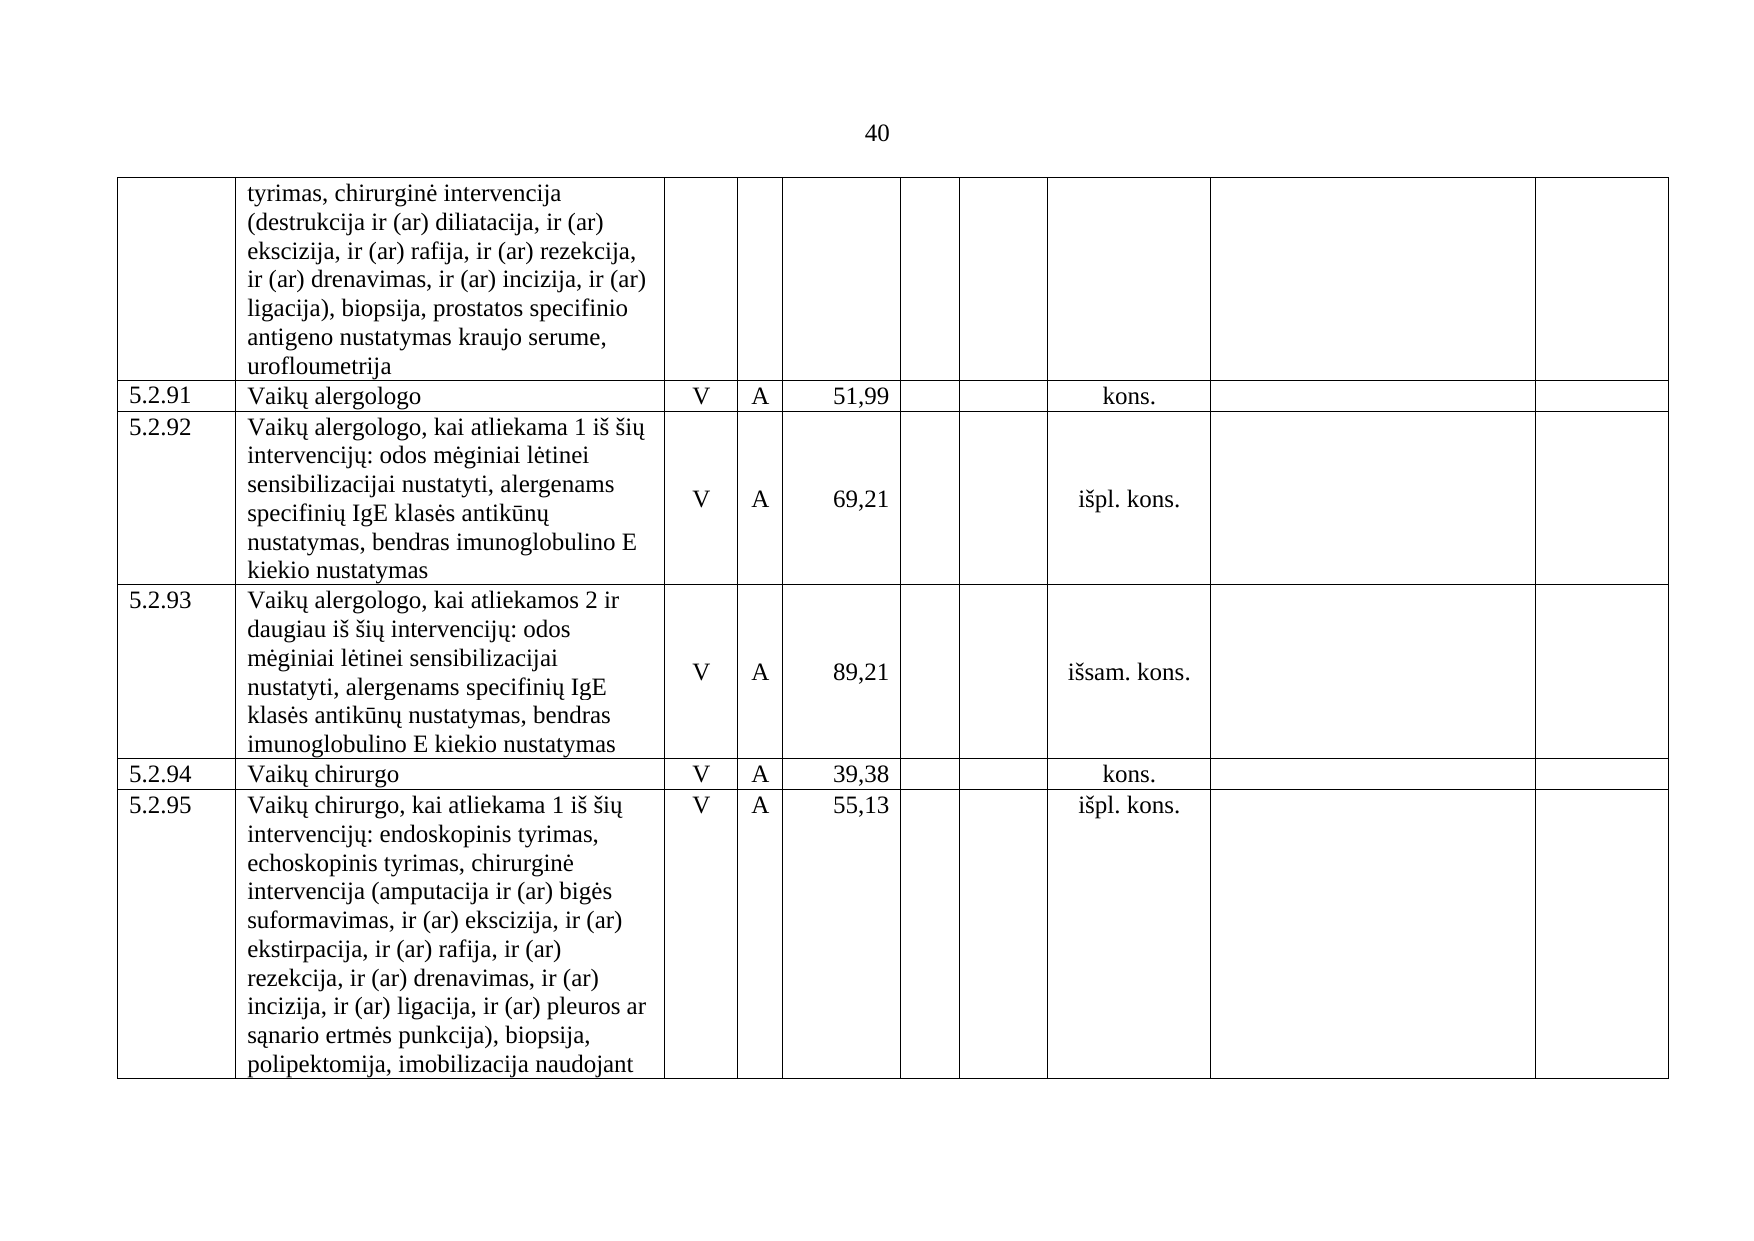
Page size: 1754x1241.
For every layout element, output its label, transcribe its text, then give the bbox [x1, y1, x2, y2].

table_cell V [665, 381, 737, 411]
table_cell A [738, 790, 782, 1078]
table_cell 5.2.93 [118, 585, 235, 758]
table_cell [665, 178, 737, 379]
table_cell [960, 178, 1047, 379]
table_cell išsam. kons. [1048, 585, 1210, 758]
table_cell 39,38 [783, 759, 900, 789]
table_cell tyrimas, chirurginė intervencija (destrukcija ir (ar) diliatacija, ir (ar) ekscizija, ir (ar) rafija, ir (ar) rezekcija, ir (ar) drenavimas, ir (ar) incizija, ir (ar) ligacija), biopsija, prostatos specifinio antigeno nustatymas kraujo serume, urofloumetrija [236, 178, 664, 379]
table_cell Vaikų chirurgo, kai atliekama 1 iš šių intervencijų: endoskopinis tyrimas, echoskopinis tyrimas, chirurginė intervencija (amputacija ir (ar) bigės suformavimas, ir (ar) ekscizija, ir (ar) ekstirpacija, ir (ar) rafija, ir (ar) rezekcija, ir (ar) drenavimas, ir (ar) incizija, ir (ar) ligacija, ir (ar) pleuros ar sąnario ertmės punkcija), biopsija, polipektomija, imobilizacija naudojant [236, 790, 664, 1078]
table_cell [738, 178, 782, 379]
table_cell V [665, 759, 737, 789]
table_cell A [738, 759, 782, 789]
table_cell [1536, 412, 1668, 584]
table_cell išpl. kons. [1048, 790, 1210, 1078]
table_cell [1536, 759, 1668, 789]
table_cell A [738, 585, 782, 758]
table_cell [960, 412, 1047, 584]
table_cell [960, 790, 1047, 1078]
table_cell [1536, 585, 1668, 758]
table_cell Vaikų chirurgo [236, 759, 664, 789]
table_cell 55,13 [783, 790, 900, 1078]
table_cell Vaikų alergologo [236, 381, 664, 411]
table_cell kons. [1048, 381, 1210, 411]
table_cell [1211, 178, 1535, 379]
table_cell [901, 585, 959, 758]
table_cell 5.2.91 [118, 381, 235, 411]
table_cell [1536, 381, 1668, 411]
table_cell išpl. kons. [1048, 412, 1210, 584]
table_cell kons. [1048, 759, 1210, 789]
table_cell [901, 178, 959, 379]
table_cell 5.2.95 [118, 790, 235, 1078]
table_cell [1211, 585, 1535, 758]
table_cell [901, 412, 959, 584]
table_cell [1048, 178, 1210, 379]
table_cell [118, 178, 235, 379]
table_cell [783, 178, 900, 379]
table_cell [960, 759, 1047, 789]
table_cell 5.2.92 [118, 412, 235, 584]
table_cell 51,99 [783, 381, 900, 411]
table_cell [901, 790, 959, 1078]
table_cell 69,21 [783, 412, 900, 584]
table_cell A [738, 381, 782, 411]
table_cell [901, 759, 959, 789]
table_cell V [665, 585, 737, 758]
table_cell Vaikų alergologo, kai atliekama 1 iš šių intervencijų: odos mėginiai lėtinei sensibilizacijai nustatyti, alergenams specifinių IgE klasės antikūnų nustatymas, bendras imunoglobulino E kiekio nustatymas [236, 412, 664, 584]
table_cell A [738, 412, 782, 584]
table_cell [960, 585, 1047, 758]
table_cell V [665, 412, 737, 584]
table_cell 89,21 [783, 585, 900, 758]
table_cell 5.2.94 [118, 759, 235, 789]
table_cell [1536, 178, 1668, 379]
table_cell [1211, 790, 1535, 1078]
table_cell [1211, 759, 1535, 789]
table_cell [1211, 381, 1535, 411]
table_cell Vaikų alergologo, kai atliekamos 2 ir daugiau iš šių intervencijų: odos mėginiai lėtinei sensibilizacijai nustatyti, alergenams specifinių IgE klasės antikūnų nustatymas, bendras imunoglobulino E kiekio nustatymas [236, 585, 664, 758]
table_cell [901, 381, 959, 411]
table_cell [1536, 790, 1668, 1078]
table_cell [960, 381, 1047, 411]
table_cell [1211, 412, 1535, 584]
table_cell V [665, 790, 737, 1078]
